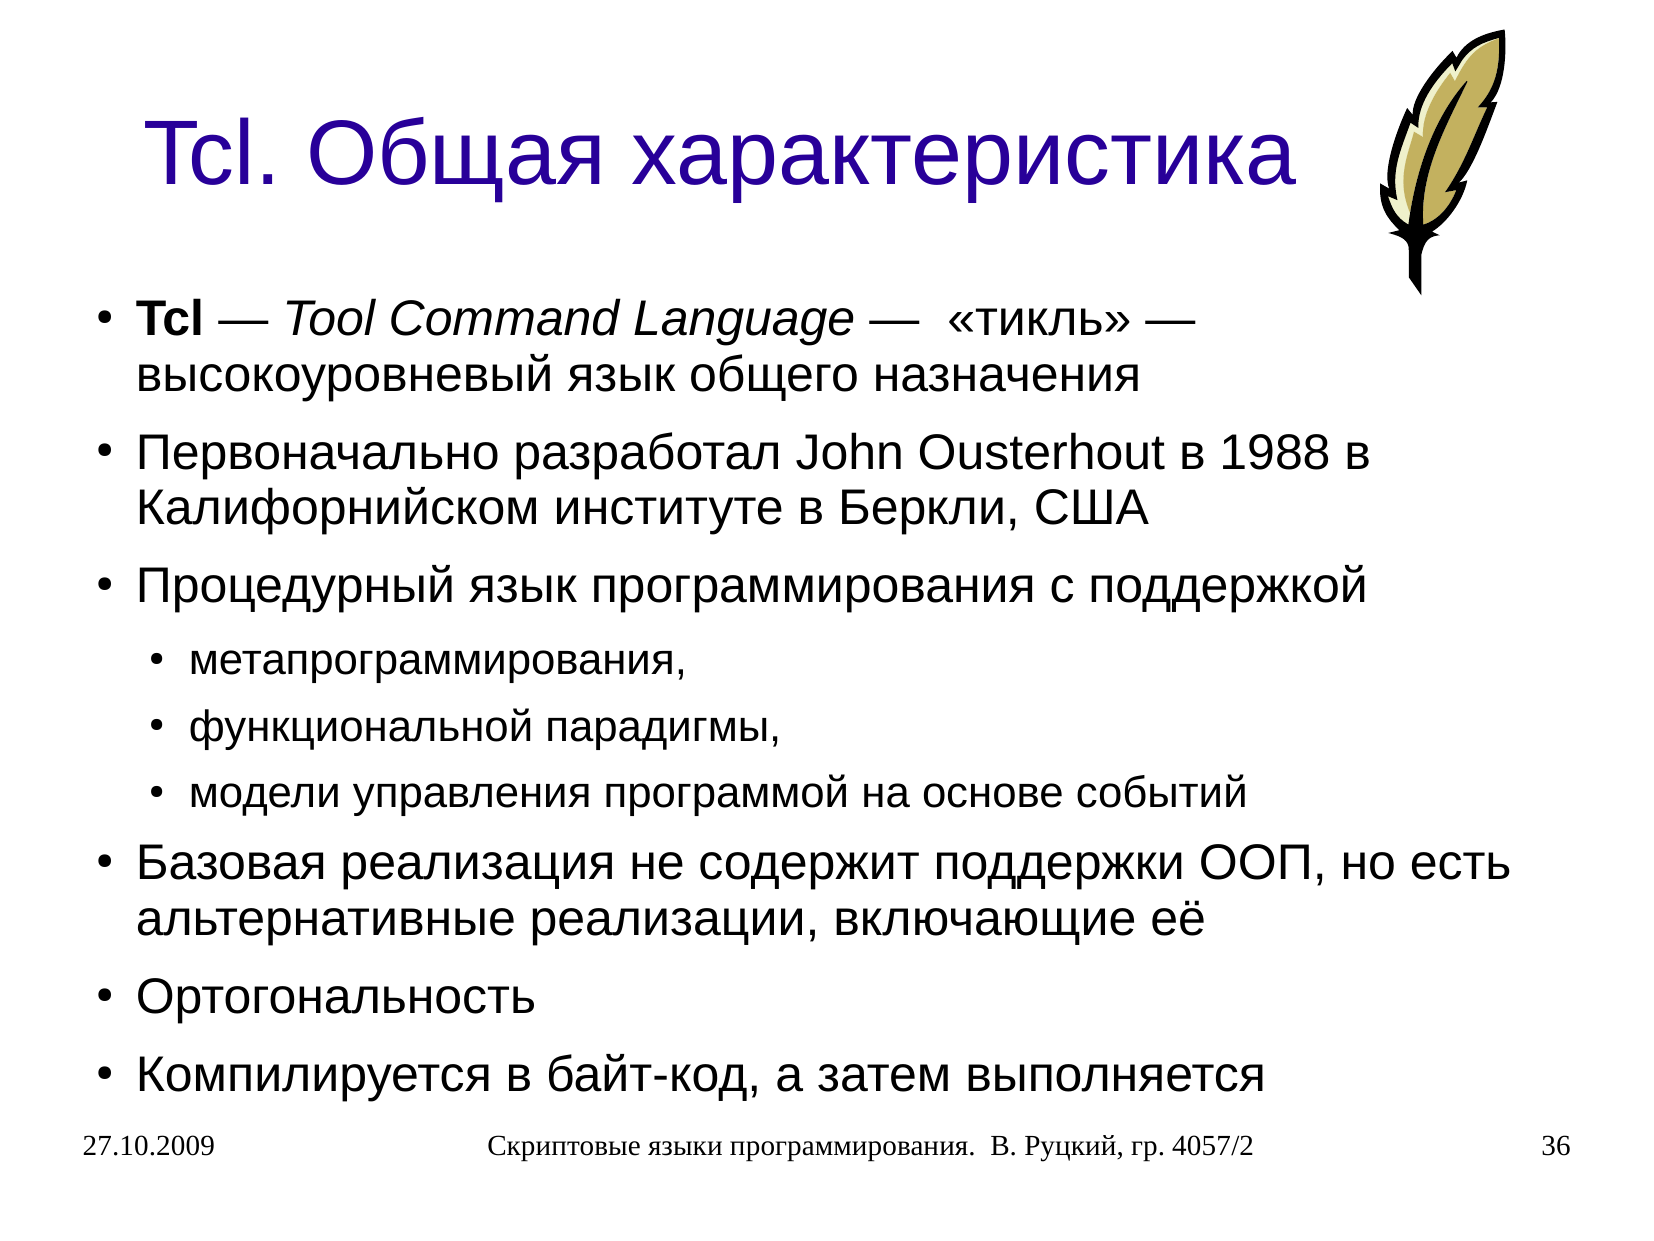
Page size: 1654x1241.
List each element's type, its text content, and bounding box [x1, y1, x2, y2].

title Tcl. Общая характеристика [82, 49, 1359, 257]
list Tcl — Tool Command Language — «тикль» — высокоуровневый язык общего назначения Первоначально разработал John Ousterhout в 1988 в Калифорнийском институте в Беркли, США Процедурный язык программирования с поддержкой метапрограммирования, функциональной парадигмы, модели управления программой на основе событий Базовая реализация не содержит поддержки ООП, но есть альтернативные реализации, включающие её Ортогональность Компилируется в байт-код, а затем выполняется [82, 290, 1571, 1109]
picture [1380, 29, 1506, 296]
